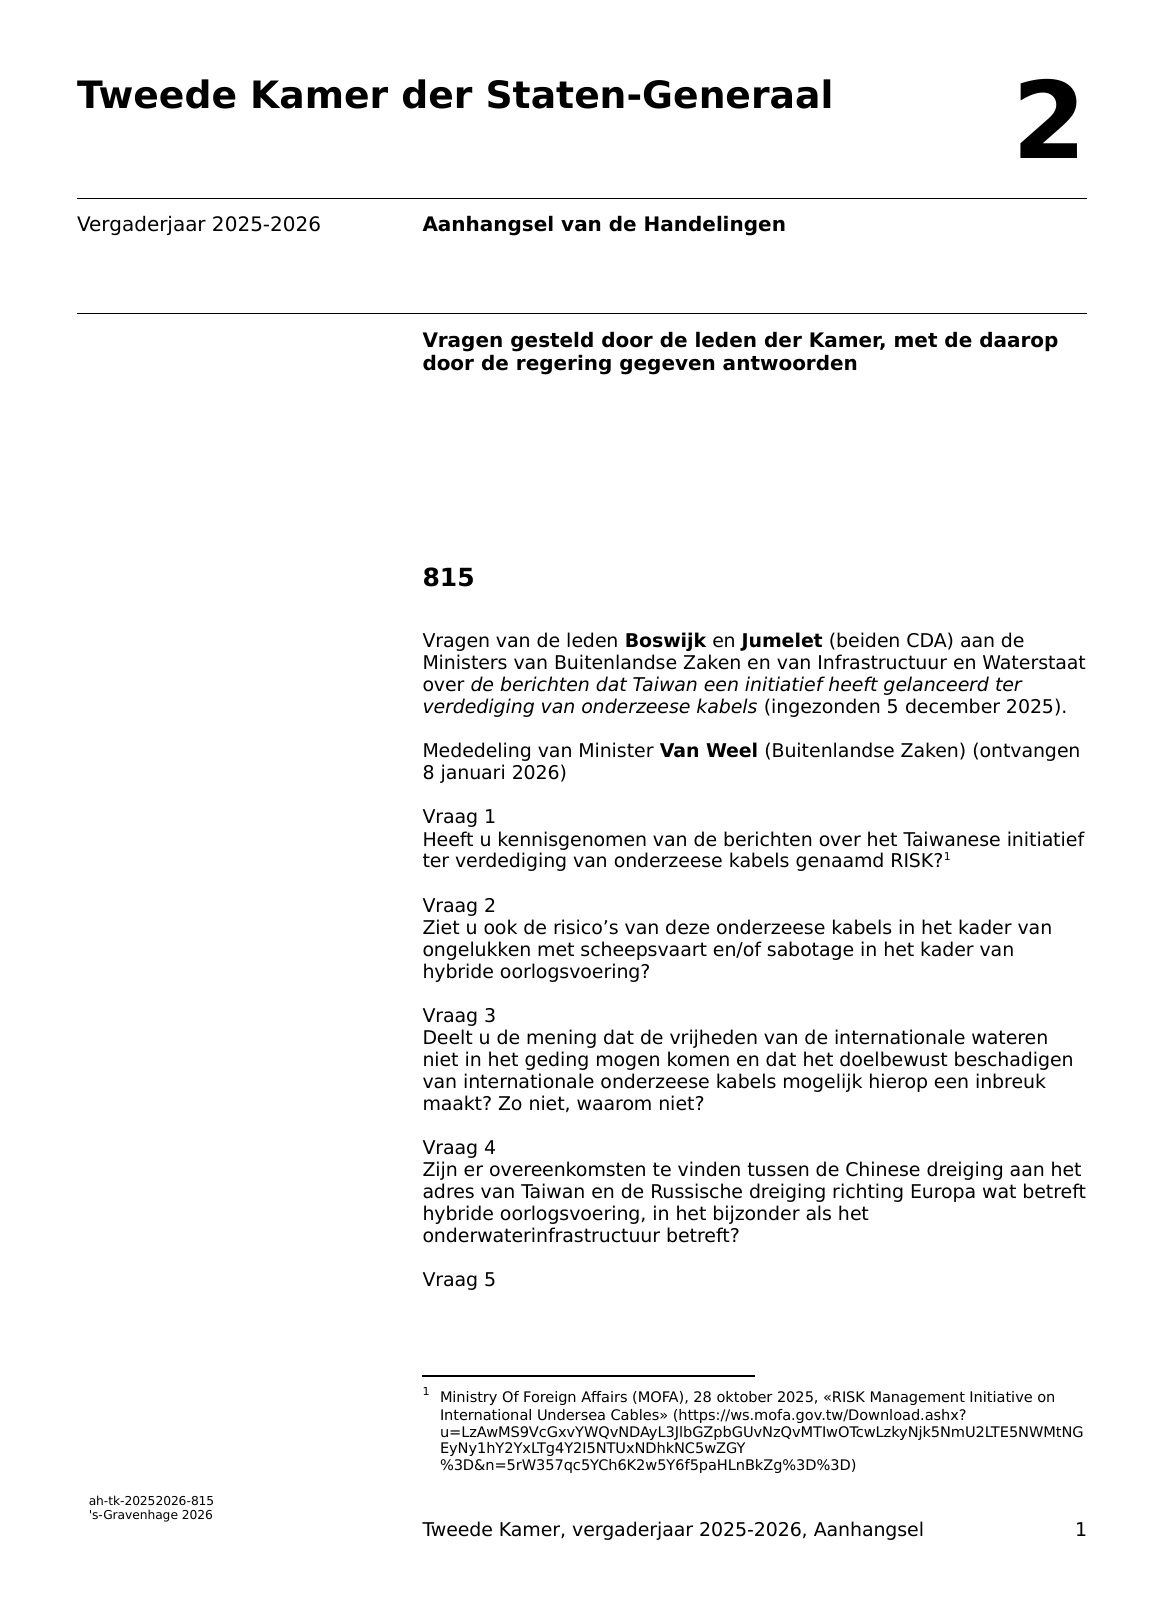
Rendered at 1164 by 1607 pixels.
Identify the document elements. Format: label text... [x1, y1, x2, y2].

text Vraag 2 [422, 894, 1087, 917]
text Vraag 5 [422, 1269, 1087, 1291]
table_cell Vergaderjaar 2025-2026 [77, 199, 422, 313]
text Deelt u de mening dat de vrijheden van de internationale wateren niet in het geding mogen komen en dat het doelbewust beschadigen van internationale onderzeese kabels mogelijk hierop een inbreuk maakt? Zo niet, waarom niet? [422, 1027, 1087, 1114]
table_header Tweede Kamer der Staten-Generaal [77, 59, 886, 198]
text Vraag 3 [422, 1005, 1087, 1027]
table_cell Aanhangsel van de Handelingen [422, 199, 1087, 313]
text Vragen van de leden Boswijk en Jumelet (beiden CDA) aan de Ministers van Buitenlandse Zaken en van Infrastructuur en Waterstaat over de berichten dat Taiwan een initiatief heeft gelanceerd ter verdediging van onderzeese kabels (ingezonden 5 december 2025). [422, 630, 1087, 718]
text Vraag 4 [422, 1137, 1087, 1159]
text Ziet u ook de risico’s van deze onderzeese kabels in het kader van ongelukken met scheepsvaart en/of sabotage in het kader van hybride oorlogsvoering? [422, 917, 1087, 982]
text Mededeling van Minister Van Weel (Buitenlandse Zaken) (ontvangen 8 januari 2026) [422, 740, 1087, 784]
text Vraag 1 [422, 806, 1087, 828]
text Zijn er overeenkomsten te vinden tussen de Chinese dreiging aan het adres van Taiwan en de Russische dreiging richting Europa wat betreft hybride oorlogsvoering, in het bijzonder als het onderwaterinfrastructuur betreft? [422, 1159, 1087, 1247]
text ah-tk-20252026-815 [88, 1494, 323, 1508]
table_cell Vragen gesteld door de leden der Kamer, met de daarop door de regering gegeven antwoorden [422, 314, 1087, 375]
text Heeft u kennisgenomen van de berichten over het Taiwanese initiatief ter verdediging van onderzeese kabels genaamd RISK? [422, 828, 1087, 872]
text Ministry Of Foreign Affairs (MOFA), 28 oktober 2025, «RISK Management Initiative on International Undersea Cables» (https://ws.mofa.gov.tw/Download.ashx?u=LzAwMS9VcGxvYWQvNDAyL3JlbGZpbGUvNzQvMTIwOTcwLzkyNjk5NmU2LTE5NWMtNGEyNy1hY2YxLTg4Y2I5NTUxNDhkNC5wZGY%3D&n=5rW357qc5YCh6K2w5Y6f5paHLnBkZg%3D%3D) [422, 1385, 1087, 1474]
table_header 2 [886, 59, 1087, 198]
text 's-Gravenhage 2026 [88, 1508, 323, 1522]
table_cell [77, 314, 422, 375]
text 815 [422, 563, 1087, 592]
